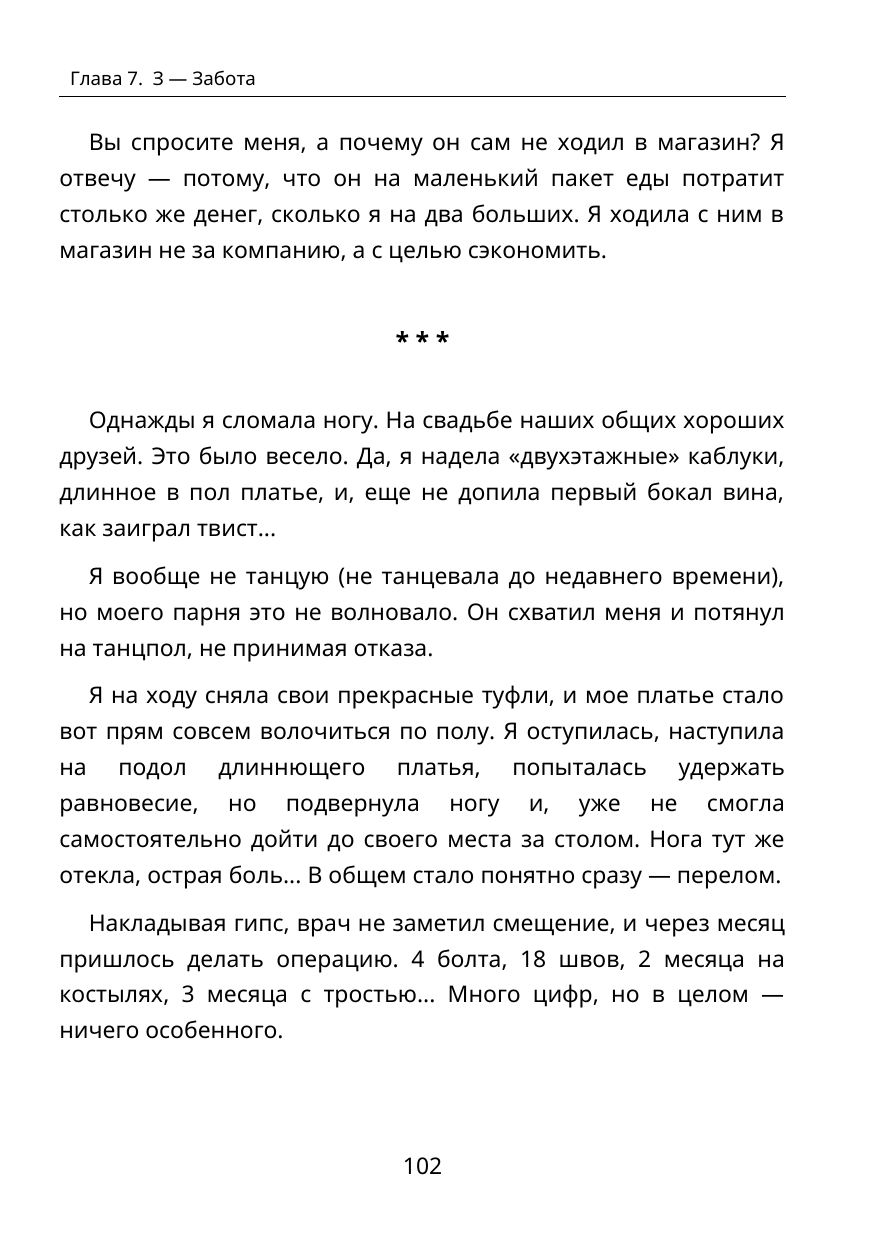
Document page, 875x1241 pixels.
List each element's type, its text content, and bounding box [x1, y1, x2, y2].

text Вы спросите меня, а почему он сам не ходил в магазин? Я отвечу — потому, что он на маленький пакет еды потратит столько же денег, сколько я на два больших. Я ходила с ним в магазин не за компанию, а с целью сэкономить. [59, 126, 786, 265]
text Я вообще не танцую (не танцевала до недавнего времени), но моего парня это не волновало. Он схватил меня и потянул на танцпол, не принимая отказа. [59, 559, 786, 663]
subtitle * * * [59, 323, 786, 357]
text Я на ходу сняла свои прекрасные туфли, и мое платье стало вот прям совсем волочиться по полу. Я оступилась, наступила на подол длиннющего платья, попыталась удержать равновесие, но подвернула ногу и, уже не смогла самостоятельно дойти до своего места за столом. Нога тут же отекла, острая боль... В общем стало понятно сразу — перелом. [59, 679, 786, 890]
text Накладывая гипс, врач не заметил смещение, и через месяц пришлось делать операцию. 4 болта, 18 швов, 2 месяца на костылях, 3 месяца с тростью... Много цифр, но в целом — ничего особенного. [59, 907, 786, 1046]
text Однажды я сломала ногу. На свадьбе наших общих хороших друзей. Это было весело. Да, я надела «двухэтажные» каблуки, длинное в пол платье, и, еще не допила первый бокал вина, как заиграл твист... [59, 404, 786, 543]
